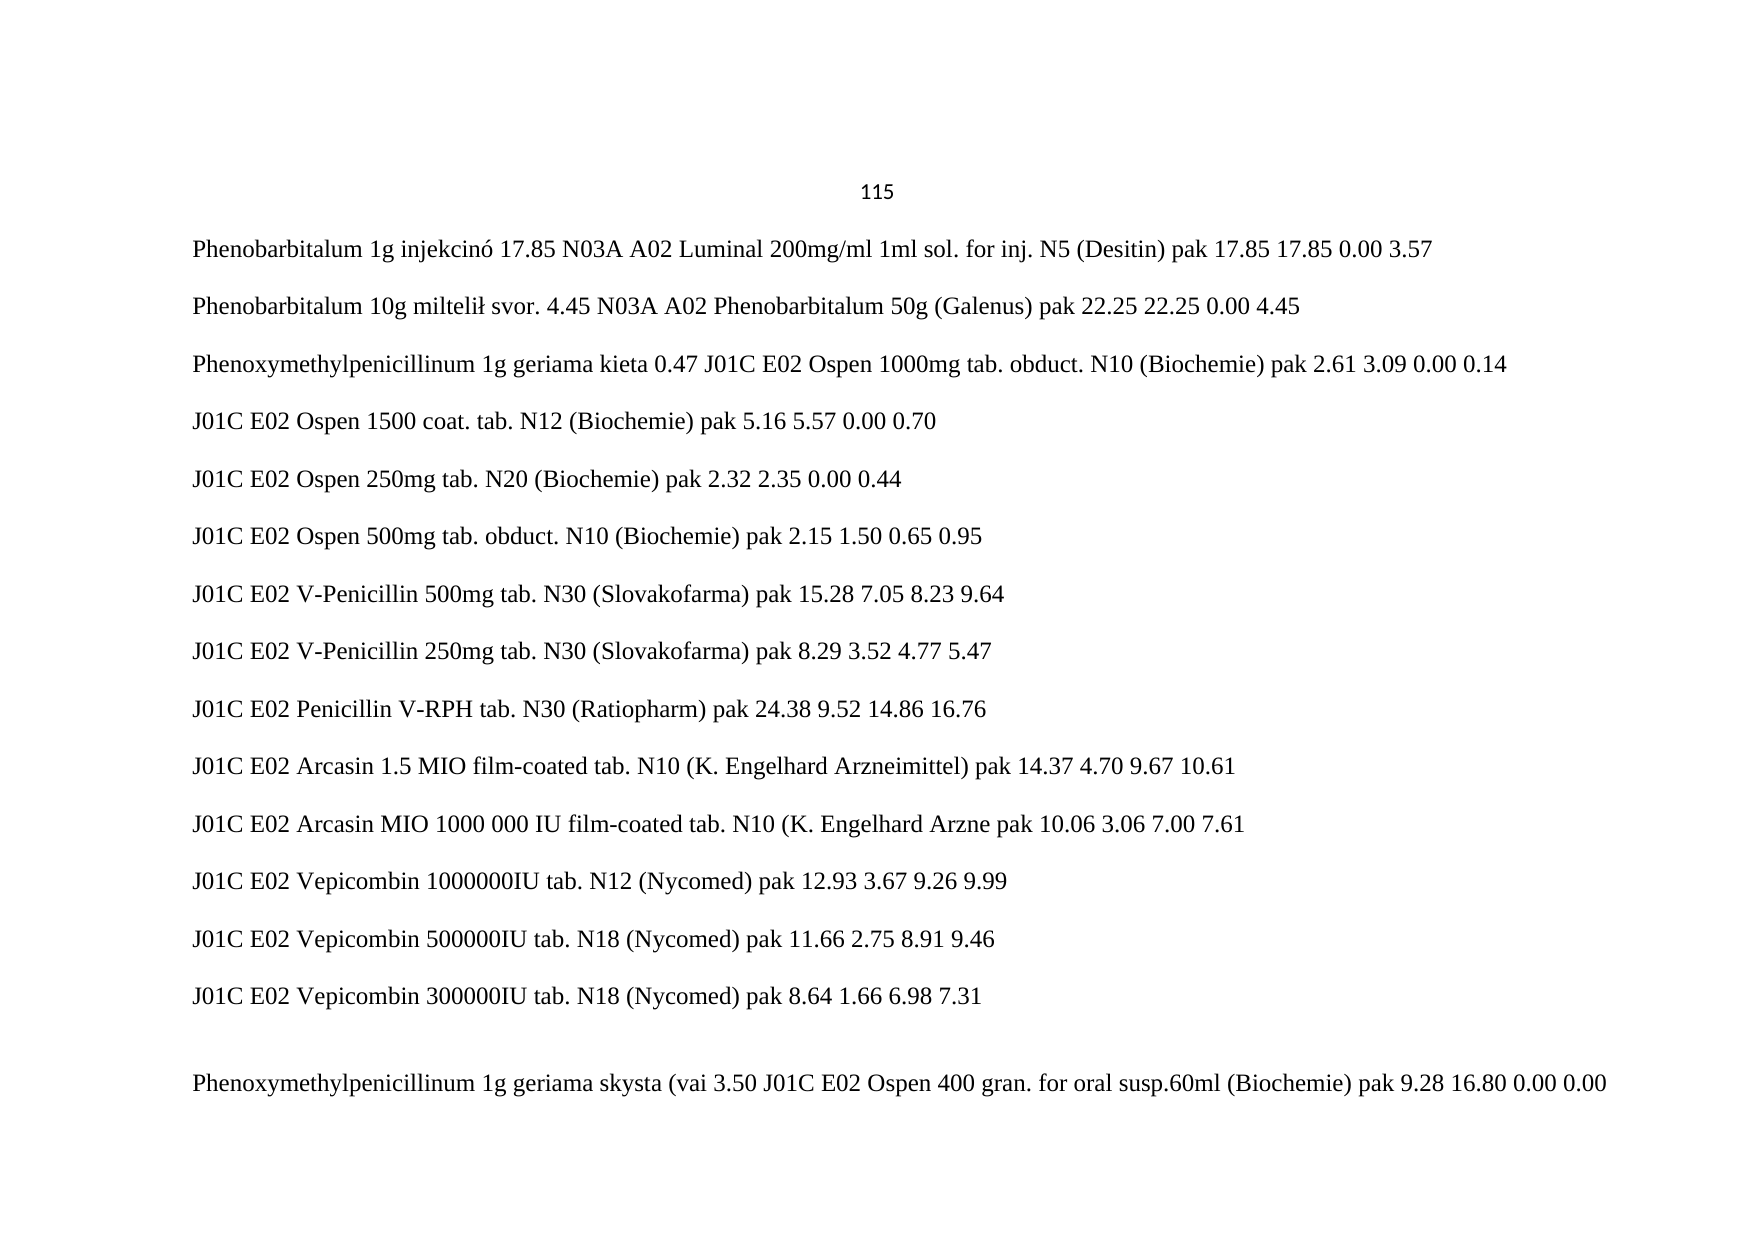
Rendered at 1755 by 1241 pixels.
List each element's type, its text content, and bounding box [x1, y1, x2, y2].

text J01C E02 Penicillin V-RPH tab. N30 (Ratiopharm) pak 24.38 9.52 14.86 16.76 [118, 694, 1636, 723]
text J01C E02 Arcasin 1.5 MIO film-coated tab. N10 (K. Engelhard Arzneimittel) pak 14.37 4.70 9.67 10.61 [118, 751, 1636, 780]
text Phenoxymethylpenicillinum 1g geriama skysta (vai 3.50 J01C E02 Ospen 400 gran. for oral susp.60ml (Biochemie) pak 9.28 16.80 0.00 0.00 [118, 1068, 1636, 1096]
text J01C E02 Arcasin MIO 1000 000 IU film-coated tab. N10 (K. Engelhard Arzne pak 10.06 3.06 7.00 7.61 [118, 809, 1636, 838]
text J01C E02 V-Penicillin 250mg tab. N30 (Slovakofarma) pak 8.29 3.52 4.77 5.47 [118, 636, 1636, 665]
text J01C E02 Ospen 500mg tab. obduct. N10 (Biochemie) pak 2.15 1.50 0.65 0.95 [118, 521, 1636, 550]
text Phenoxymethylpenicillinum 1g geriama kieta 0.47 J01C E02 Ospen 1000mg tab. obduct. N10 (Biochemie) pak 2.61 3.09 0.00 0.14 [118, 349, 1636, 378]
text J01C E02 Ospen 1500 coat. tab. N12 (Biochemie) pak 5.16 5.57 0.00 0.70 [118, 406, 1636, 435]
text J01C E02 Vepicombin 500000IU tab. N18 (Nycomed) pak 11.66 2.75 8.91 9.46 [118, 924, 1636, 953]
text J01C E02 Vepicombin 300000IU tab. N18 (Nycomed) pak 8.64 1.66 6.98 7.31 [118, 981, 1636, 1010]
text Phenobarbitalum 10g miltelił svor. 4.45 N03A A02 Phenobarbitalum 50g (Galenus) pak 22.25 22.25 0.00 4.45 [118, 291, 1636, 320]
text J01C E02 Vepicombin 1000000IU tab. N12 (Nycomed) pak 12.93 3.67 9.26 9.99 [118, 866, 1636, 895]
text J01C E02 Ospen 250mg tab. N20 (Biochemie) pak 2.32 2.35 0.00 0.44 [118, 464, 1636, 493]
text Phenobarbitalum 1g injekcinó 17.85 N03A A02 Luminal 200mg/ml 1ml sol. for inj. N5 (Desitin) pak 17.85 17.85 0.00 3.57 [118, 234, 1636, 263]
text J01C E02 V-Penicillin 500mg tab. N30 (Slovakofarma) pak 15.28 7.05 8.23 9.64 [118, 579, 1636, 608]
